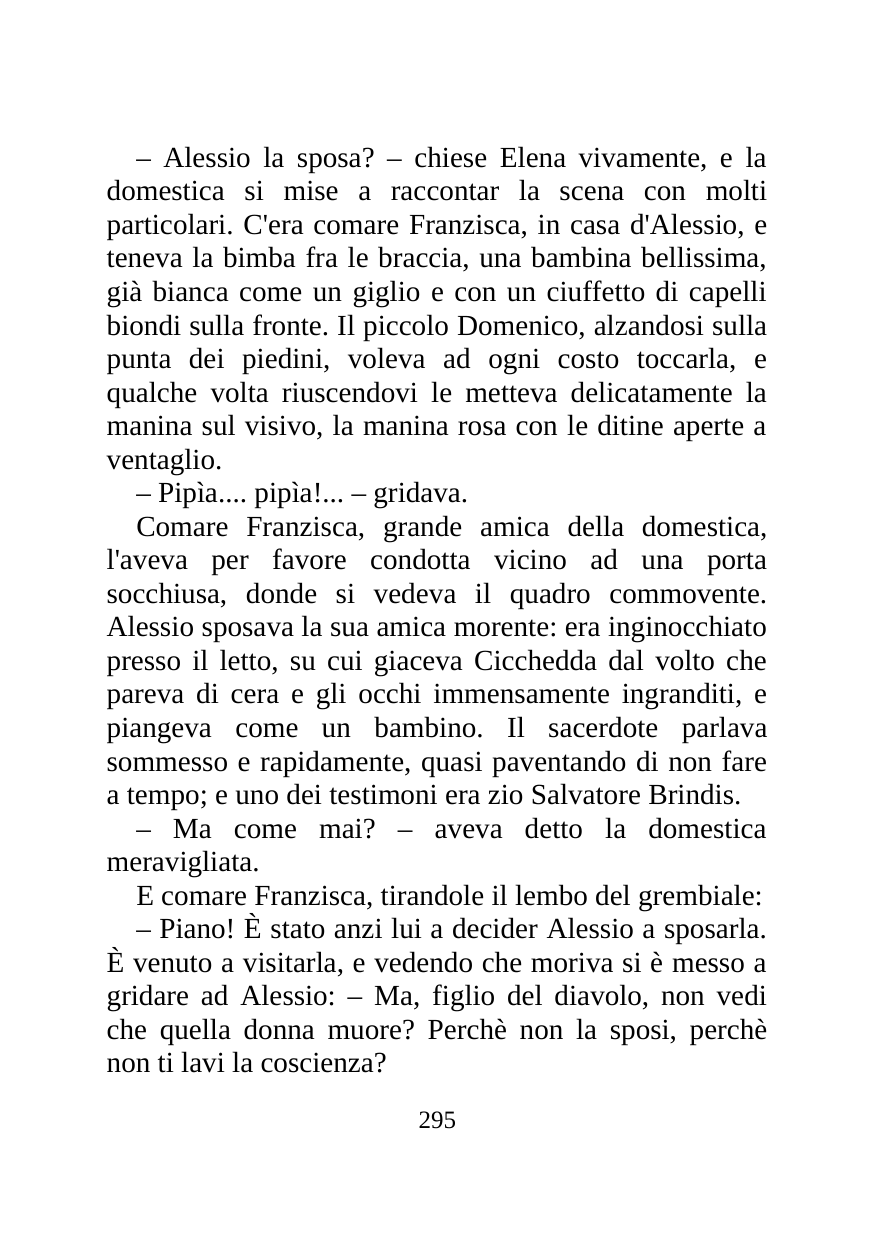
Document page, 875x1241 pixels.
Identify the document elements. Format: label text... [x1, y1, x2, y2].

text – Alessio la sposa? – chiese Elena vivamente, e la domestica si mise a raccontar la scena con molti particolari. C'era comare Franzisca, in casa d'Alessio, e teneva la bimba fra le braccia, una bambina bellissima, già bianca come un giglio e con un ciuffetto di capelli biondi sulla fronte. Il piccolo Domenico, alzandosi sulla punta dei piedini, voleva ad ogni costo toccarla, e qualche volta riuscendovi le metteva delicatamente la manina sul visivo, la manina rosa con le ditine aperte a ventaglio. [106, 140, 768, 475]
text – Pipìa.... pipìa!... – gridava. [106, 475, 768, 509]
text – Piano! È stato anzi lui a decider Alessio a sposarla. È venuto a visitarla, e vedendo che moriva si è messo a gridare ad Alessio: – Ma, figlio del diavolo, non vedi che quella donna muore? Perchè non la sposi, perchè non ti lavi la coscienza? [106, 911, 768, 1079]
text – Ma come mai? – aveva detto la domestica meravigliata. [106, 811, 768, 878]
text E comare Franzisca, tirandole il lembo del grembiale: [106, 878, 768, 911]
text Comare Franzisca, grande amica della domestica, l'aveva per favore condotta vicino ad una porta socchiusa, donde si vedeva il quadro commovente. Alessio sposava la sua amica morente: era inginocchiato presso il letto, su cui giaceva Cicchedda dal volto che pareva di cera e gli occhi immensamente ingranditi, e piangeva come un bambino. Il sacerdote parlava sommesso e rapidamente, quasi paventando di non fare a tempo; e uno dei testimoni era zio Salvatore Brindis. [106, 509, 768, 811]
